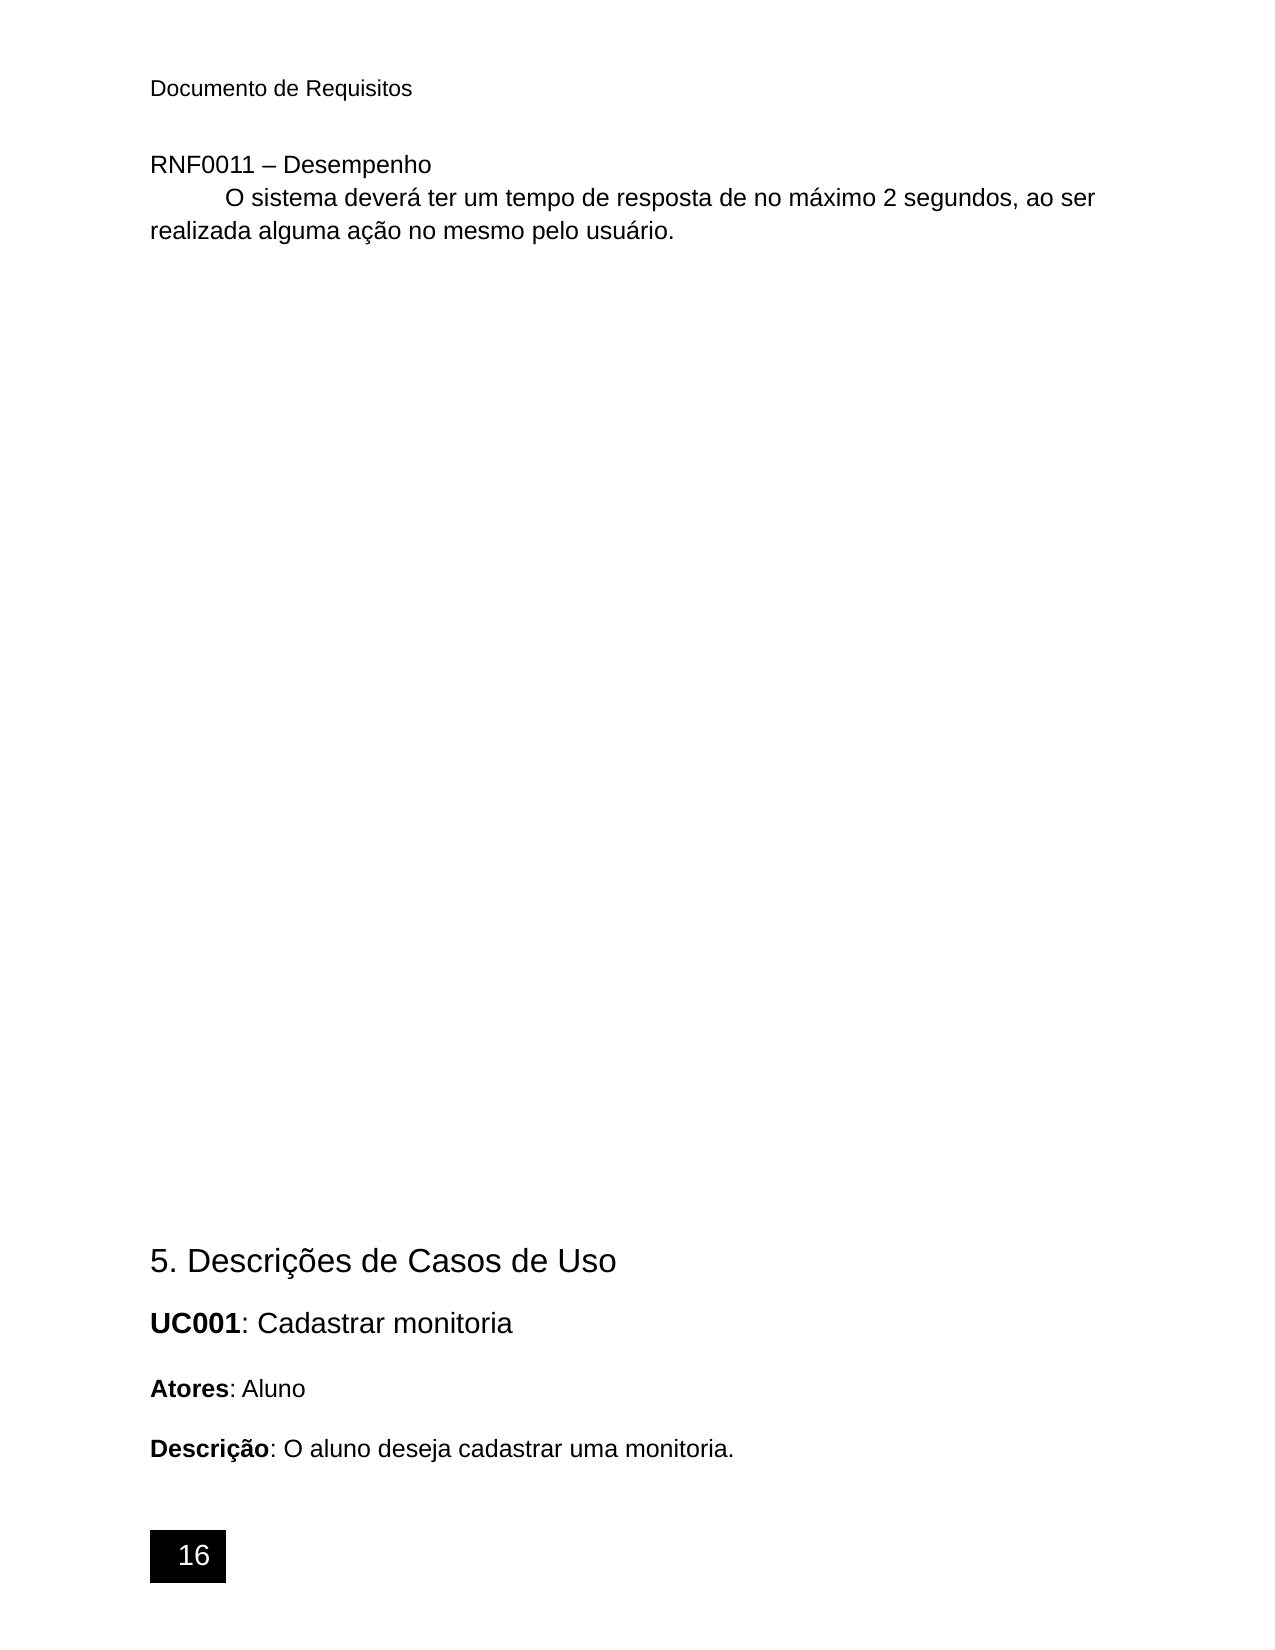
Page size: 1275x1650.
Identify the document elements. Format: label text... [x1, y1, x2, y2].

subtitle UC001: Cadastrar monitoria [150, 1306, 1125, 1340]
text O sistema deverá ter um tempo de resposta de no máximo 2 segundos, ao ser realizada alguma ação no mesmo pelo usuário. [150, 183, 1125, 245]
subtitle 5. Descrições de Casos de Uso [150, 1241, 1125, 1279]
text Descrição: O aluno deseja cadastrar uma monitoria. [150, 1434, 1125, 1463]
text Atores: Aluno [150, 1374, 1125, 1403]
text RNF0011 – Desempenho [150, 150, 1125, 179]
